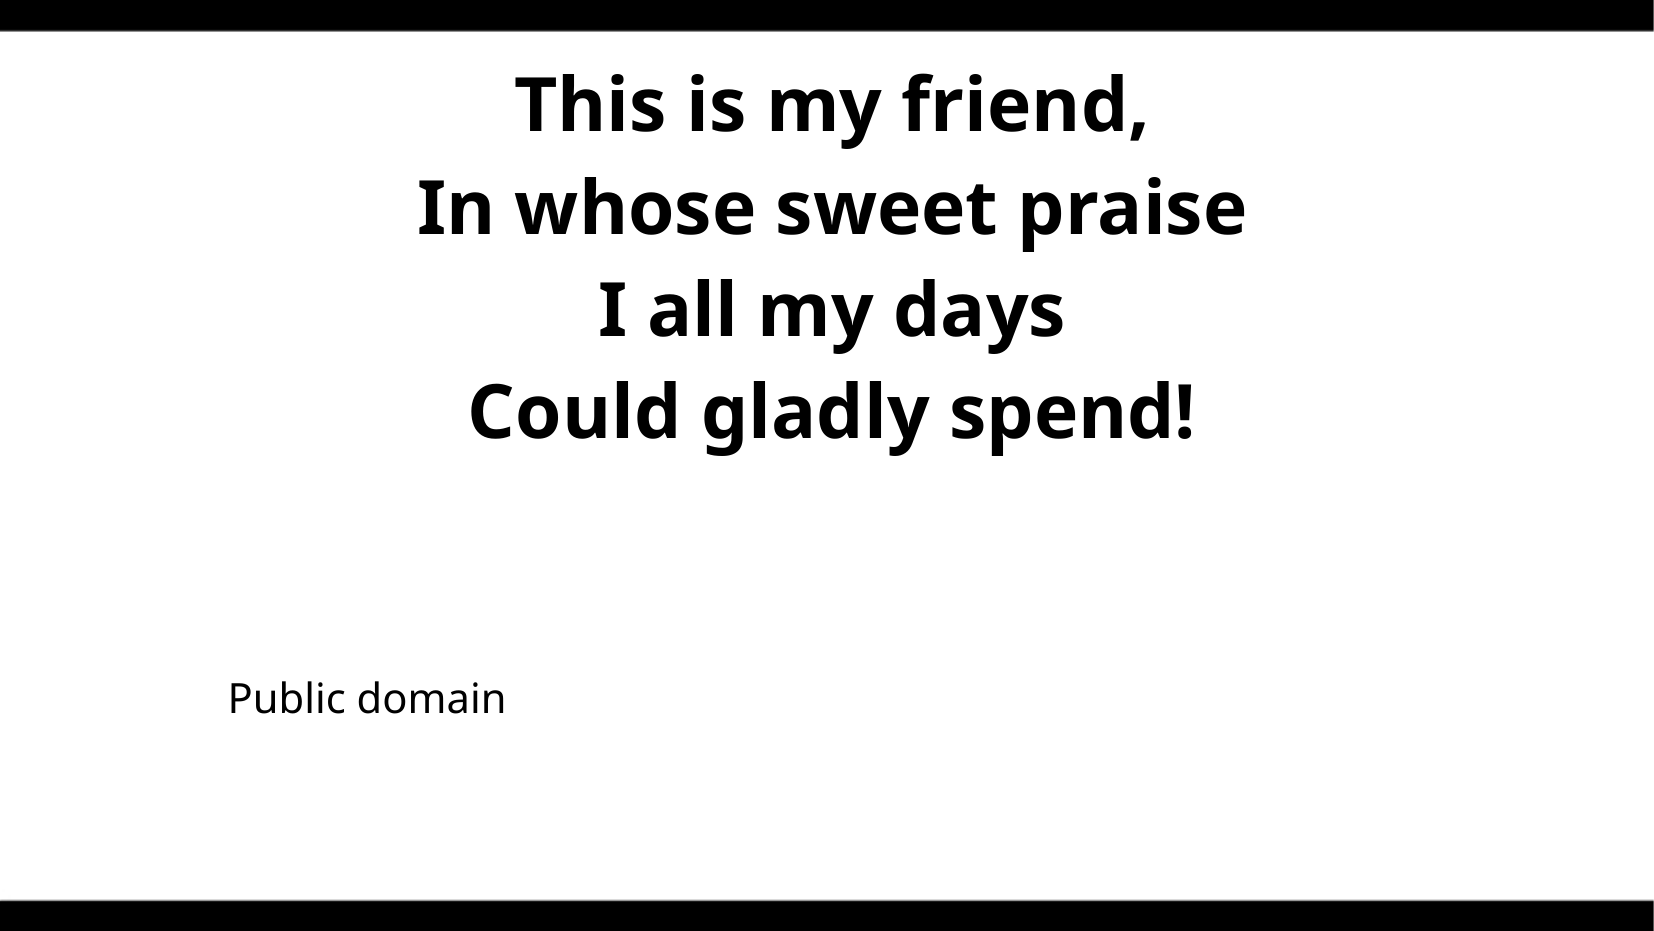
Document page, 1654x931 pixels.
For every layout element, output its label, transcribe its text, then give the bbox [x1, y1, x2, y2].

picture [0, 0, 1654, 931]
text_box This is my friend, In whose sweet praise I all my days Could gladly spend! Public domain [75, 44, 1591, 769]
